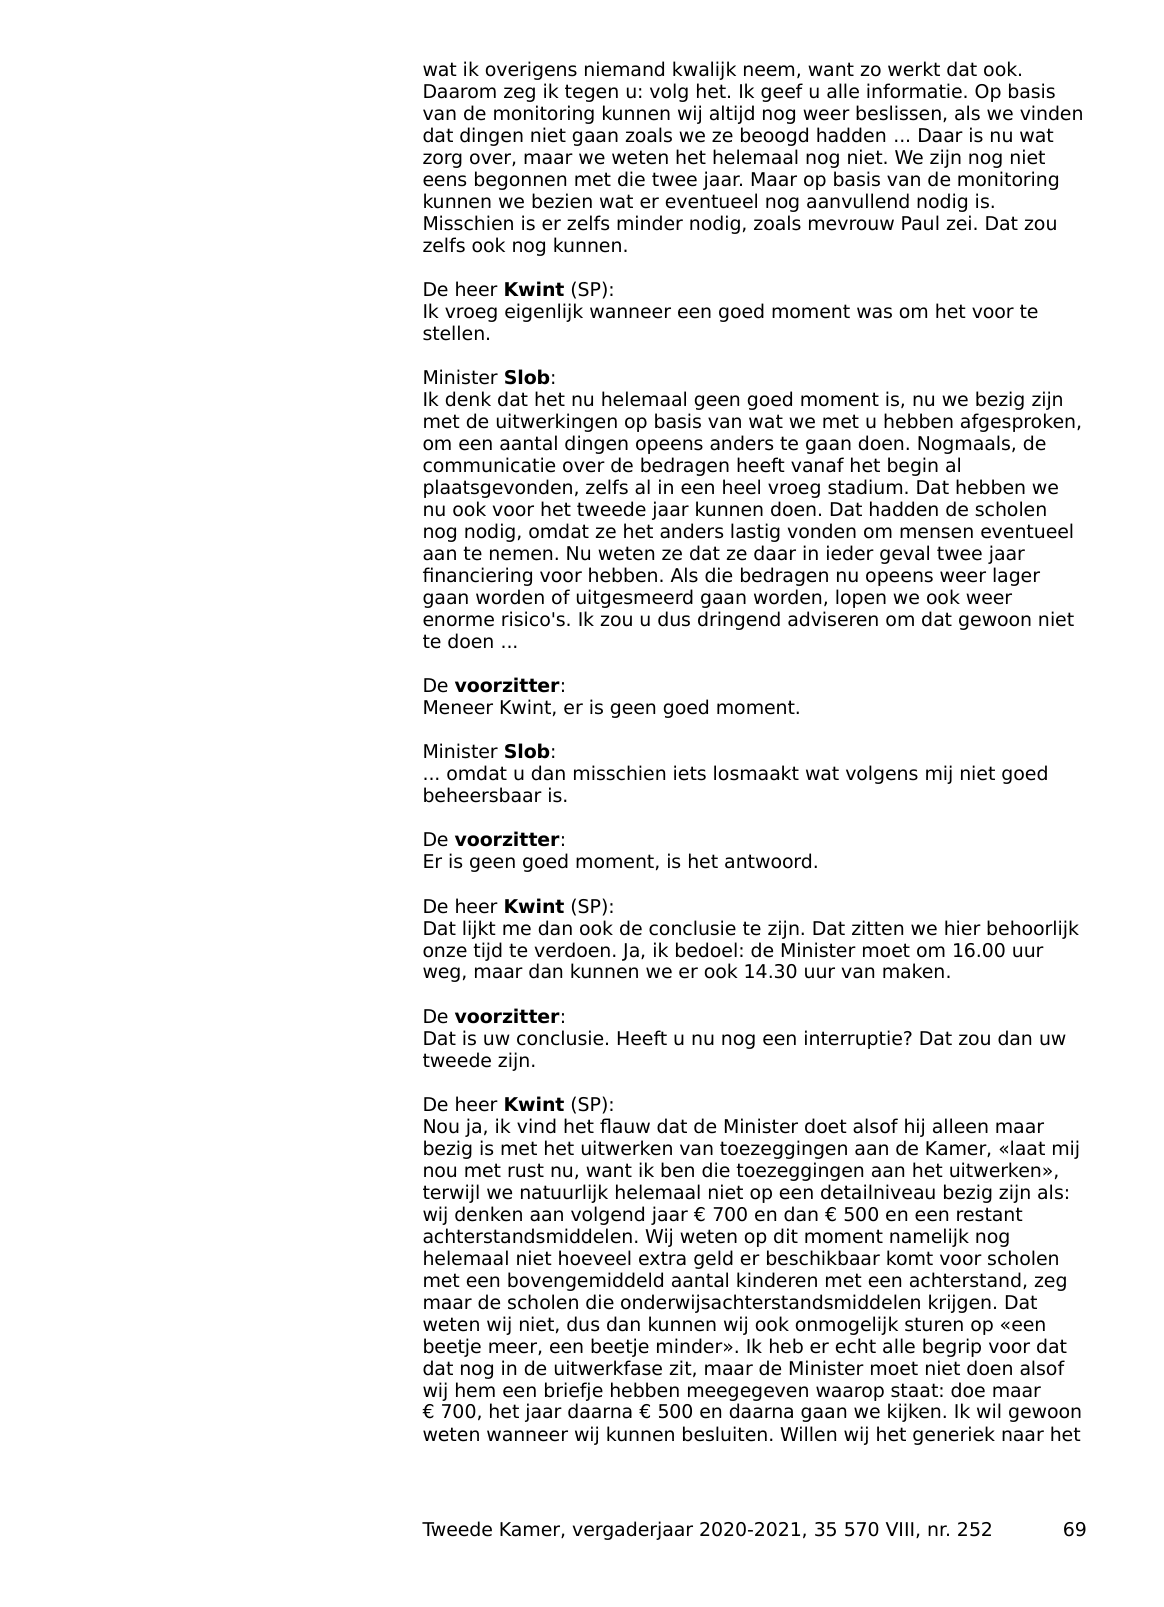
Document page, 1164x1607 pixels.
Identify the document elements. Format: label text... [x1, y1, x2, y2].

text Minister Slob: [422, 367, 1087, 389]
text wat ik overigens niemand kwalijk neem, want zo werkt dat ook. Daarom zeg ik tegen u: volg het. Ik geef u alle informatie. Op basis van de monitoring kunnen wij altijd nog weer beslissen, als we vinden dat dingen niet gaan zoals we ze beoogd hadden ... Daar is nu wat zorg over, maar we weten het helemaal nog niet. We zijn nog niet eens begonnen met die twee jaar. Maar op basis van de monitoring kunnen we bezien wat er eventueel nog aanvullend nodig is. Misschien is er zelfs minder nodig, zoals mevrouw Paul zei. Dat zou zelfs ook nog kunnen. [422, 59, 1087, 257]
text De heer Kwint (SP): [422, 896, 1087, 917]
text Nou ja, ik vind het flauw dat de Minister doet alsof hij alleen maar bezig is met het uitwerken van toezeggingen aan de Kamer, «laat mij nou met rust nu, want ik ben die toezeggingen aan het uitwerken», terwijl we natuurlijk helemaal niet op een detailniveau bezig zijn als: wij denken aan volgend jaar € 700 en dan € 500 en een restant achterstandsmiddelen. Wij weten op dit moment namelijk nog helemaal niet hoeveel extra geld er beschikbaar komt voor scholen met een bovengemiddeld aantal kinderen met een achterstand, zeg maar de scholen die onderwijsachterstandsmiddelen krijgen. Dat weten wij niet, dus dan kunnen wij ook onmogelijk sturen op «een beetje meer, een beetje minder». Ik heb er echt alle begrip voor dat dat nog in de uitwerkfase zit, maar de Minister moet niet doen alsof wij hem een briefje hebben meegegeven waarop staat: doe maar € 700, het jaar daarna € 500 en daarna gaan we kijken. Ik wil gewoon weten wanneer wij kunnen besluiten. Willen wij het generiek naar het [422, 1116, 1087, 1445]
text Ik vroeg eigenlijk wanneer een goed moment was om het voor te stellen. [422, 301, 1087, 345]
text Dat is uw conclusie. Heeft u nu nog een interruptie? Dat zou dan uw tweede zijn. [422, 1028, 1087, 1072]
text Ik denk dat het nu helemaal geen goed moment is, nu we bezig zijn met de uitwerkingen op basis van wat we met u hebben afgesproken, om een aantal dingen opeens anders te gaan doen. Nogmaals, de communicatie over de bedragen heeft vanaf het begin al plaatsgevonden, zelfs al in een heel vroeg stadium. Dat hebben we nu ook voor het tweede jaar kunnen doen. Dat hadden de scholen nog nodig, omdat ze het anders lastig vonden om mensen eventueel aan te nemen. Nu weten ze dat ze daar in ieder geval twee jaar financiering voor hebben. Als die bedragen nu opeens weer lager gaan worden of uitgesmeerd gaan worden, lopen we ook weer enorme risico's. Ik zou u dus dringend adviseren om dat gewoon niet te doen ... [422, 389, 1087, 653]
text De voorzitter: [422, 675, 1087, 697]
text ... omdat u dan misschien iets losmaakt wat volgens mij niet goed beheersbaar is. [422, 763, 1087, 807]
text Er is geen goed moment, is het antwoord. [422, 851, 1087, 873]
text Dat lijkt me dan ook de conclusie te zijn. Dat zitten we hier behoorlijk onze tijd te verdoen. Ja, ik bedoel: de Minister moet om 16.00 uur weg, maar dan kunnen we er ook 14.30 uur van maken. [422, 917, 1087, 983]
text De voorzitter: [422, 1006, 1087, 1028]
text Meneer Kwint, er is geen goed moment. [422, 697, 1087, 719]
text De heer Kwint (SP): [422, 1094, 1087, 1116]
text De voorzitter: [422, 829, 1087, 851]
text De heer Kwint (SP): [422, 279, 1087, 301]
text Minister Slob: [422, 741, 1087, 763]
